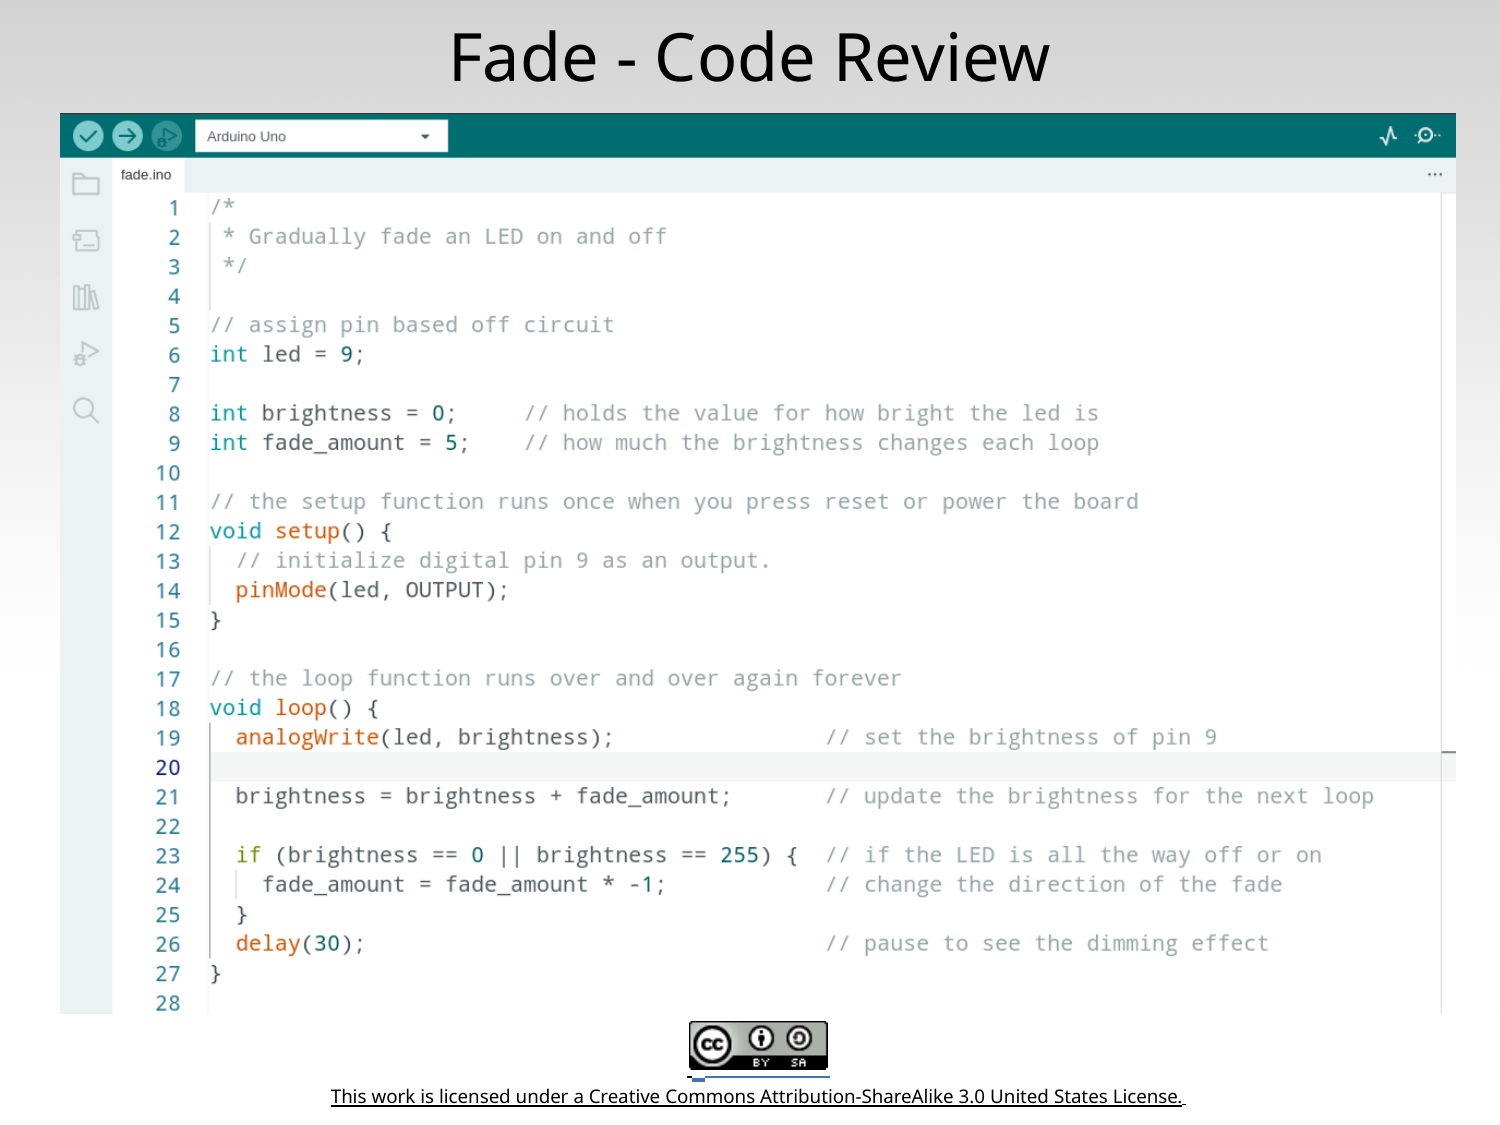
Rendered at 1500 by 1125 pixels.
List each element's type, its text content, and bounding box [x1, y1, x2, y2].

picture [0, 0, 1500, 1125]
title Fade - Code Review [112, 0, 1388, 113]
